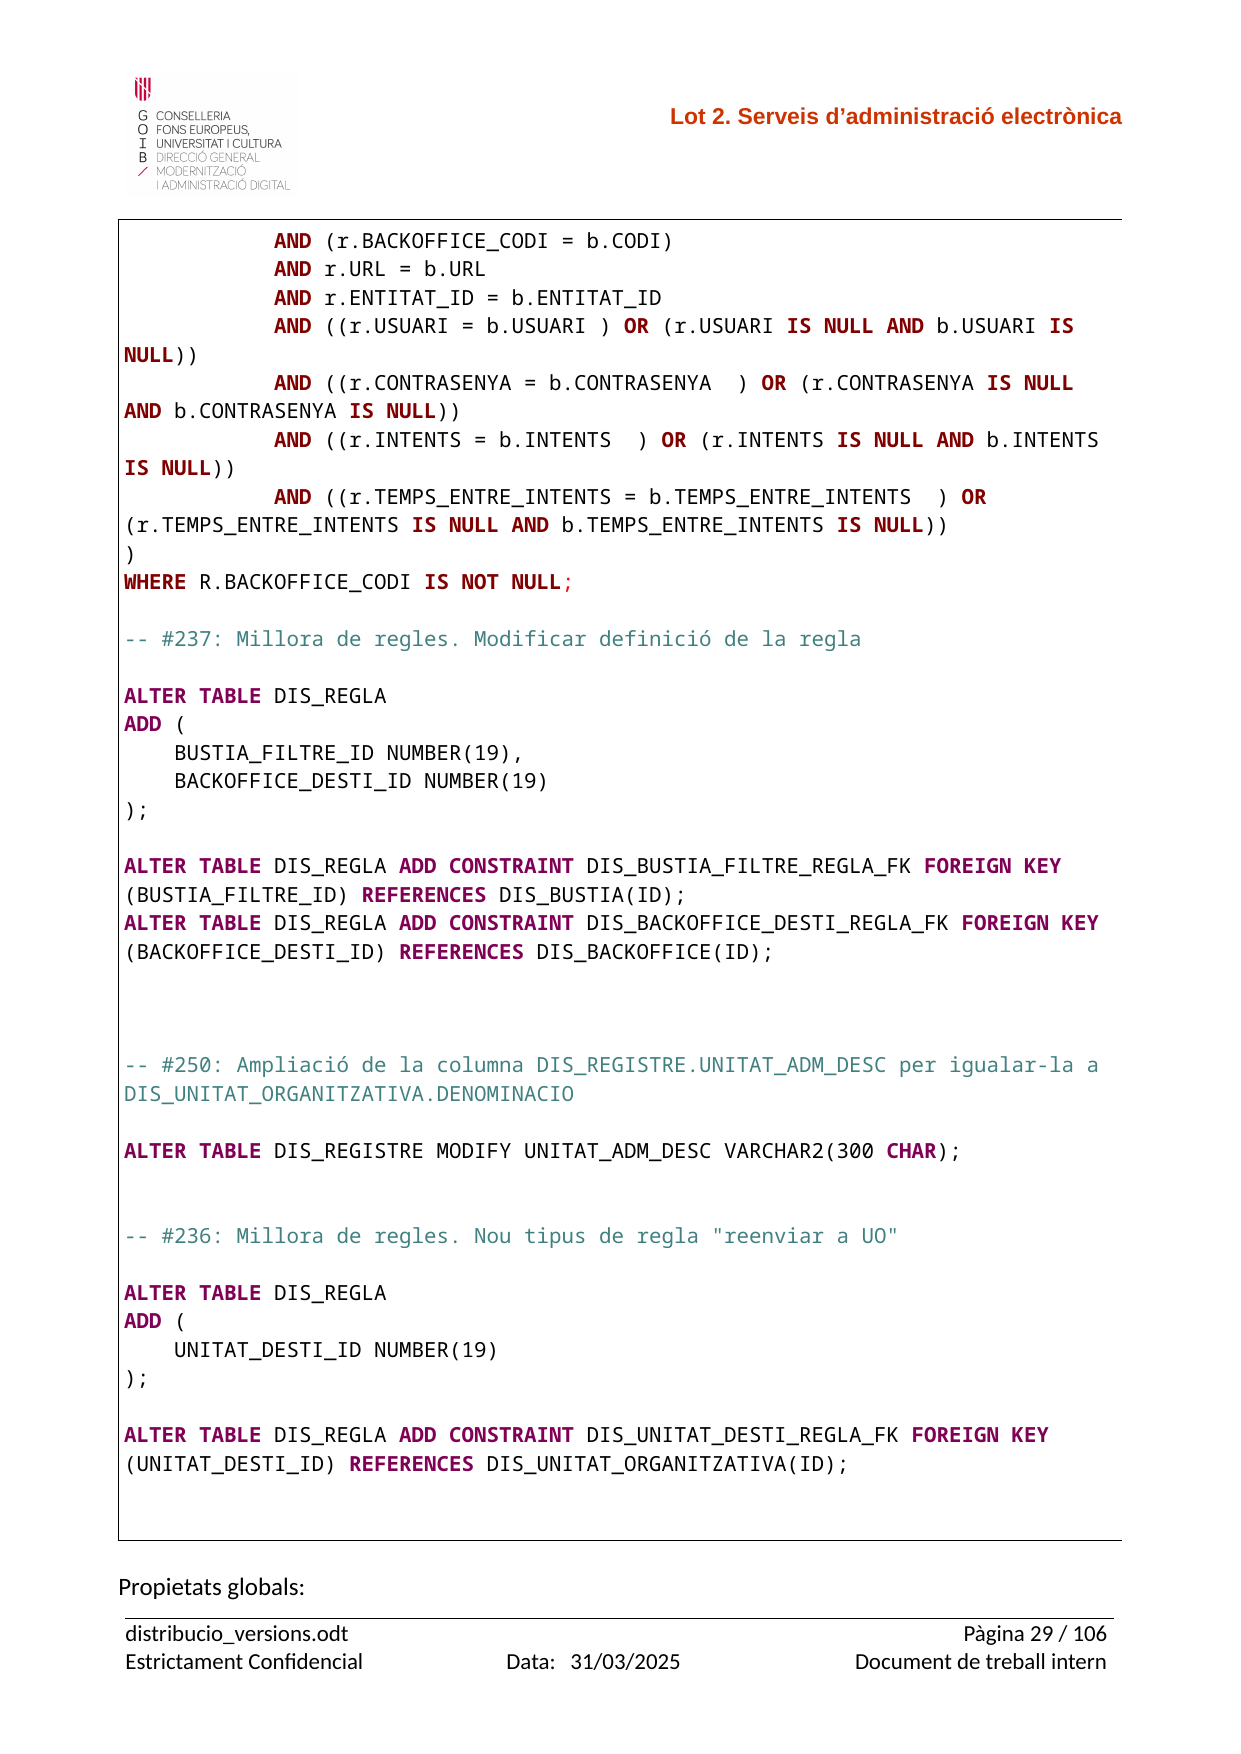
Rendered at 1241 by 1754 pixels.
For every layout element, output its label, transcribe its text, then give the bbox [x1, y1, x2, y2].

picture [126, 70, 299, 197]
table_header AND (r.BACKOFFICE_CODI = b.CODI) AND r.URL = b.URL AND r.ENTITAT_ID = b.ENTITAT_ID AND ((r.USUARI = b.USUARI ) OR (r.USUARI IS NULL AND b.USUARI IS NULL)) AND ((r.CONTRASENYA = b.CONTRASENYA ) OR (r.CONTRASENYA IS NULL AND b.CONTRASENYA IS NULL)) AND ((r.INTENTS = b.INTENTS ) OR (r.INTENTS IS NULL AND b.INTENTS IS NULL)) AND ((r.TEMPS_ENTRE_INTENTS = b.TEMPS_ENTRE_INTENTS ) OR (r.TEMPS_ENTRE_INTENTS IS NULL AND b.TEMPS_ENTRE_INTENTS IS NULL)) ) WHERE R.BACKOFFICE_CODI IS NOT NULL; -- #237: Millora de regles. Modificar definició de la regla ALTER TABLE DIS_REGLA ADD ( BUSTIA_FILTRE_ID NUMBER(19), BACKOFFICE_DESTI_ID NUMBER(19) ); ALTER TABLE DIS_REGLA ADD CONSTRAINT DIS_BUSTIA_FILTRE_REGLA_FK FOREIGN KEY (BUSTIA_FILTRE_ID) REFERENCES DIS_BUSTIA(ID); ALTER TABLE DIS_REGLA ADD CONSTRAINT DIS_BACKOFFICE_DESTI_REGLA_FK FOREIGN KEY (BACKOFFICE_DESTI_ID) REFERENCES DIS_BACKOFFICE(ID); -- #250: Ampliació de la columna DIS_REGISTRE.UNITAT_ADM_DESC per igualar-la a DIS_UNITAT_ORGANITZATIVA.DENOMINACIO ALTER TABLE DIS_REGISTRE MODIFY UNITAT_ADM_DESC VARCHAR2(300 CHAR); -- #236: Millora de regles. Nou tipus de regla "reenviar a UO" ALTER TABLE DIS_REGLA ADD ( UNITAT_DESTI_ID NUMBER(19) ); ALTER TABLE DIS_REGLA ADD CONSTRAINT DIS_UNITAT_DESTI_REGLA_FK FOREIGN KEY (UNITAT_DESTI_ID) REFERENCES DIS_UNITAT_ORGANITZATIVA(ID); [119, 220, 1122, 1540]
text Propietats globals: [118, 1571, 1122, 1602]
